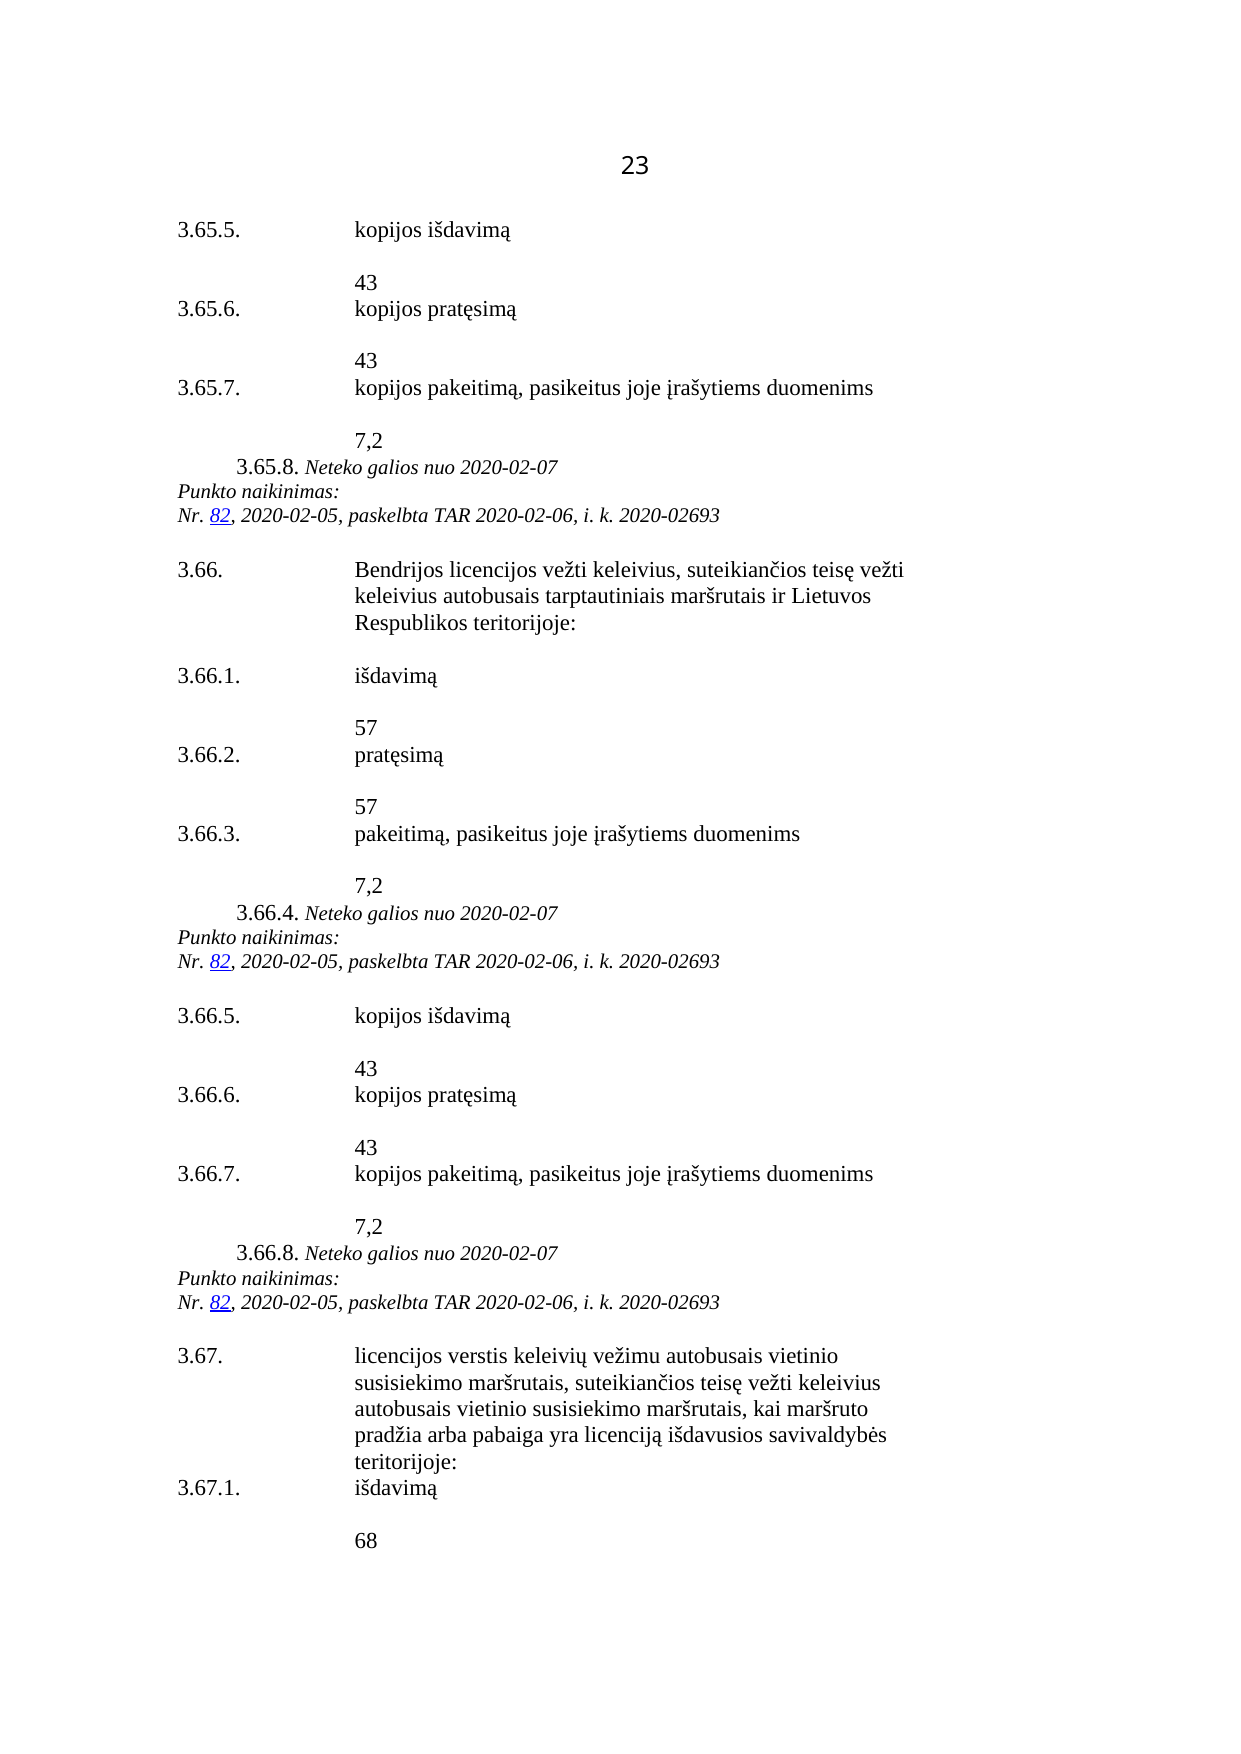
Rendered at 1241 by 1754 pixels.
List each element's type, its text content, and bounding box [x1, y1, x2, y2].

text 3.66.7. kopijos pakeitimą, pasikeitus joje įrašytiems duomenims 7,2 [177, 1160, 945, 1239]
text 3.65.8. Neteko galios nuo 2020-02-07 [177, 453, 1093, 479]
text keleivius autobusais tarptautiniais maršrutais ir Lietuvos [354, 583, 945, 609]
text Nr. 82, 2020-02-05, paskelbta TAR 2020-02-06, i. k. 2020-02693 [177, 1290, 1093, 1314]
text 3.66. Bendrijos licencijos vežti keleivius, suteikiančios teisę vežti [177, 556, 945, 583]
text 3.66.2. pratęsimą 57 [177, 741, 945, 820]
text 3.66.1. išdavimą 57 [177, 662, 945, 741]
text 3.66.5. kopijos išdavimą 43 [177, 1002, 945, 1081]
text pradžia arba pabaiga yra licenciją išdavusios savivaldybės [354, 1422, 892, 1448]
text Respublikos teritorijoje: [354, 609, 945, 662]
text 3.65.7. kopijos pakeitimą, pasikeitus joje įrašytiems duomenims 7,2 [177, 374, 945, 453]
text autobusais vietinio susisiekimo maršrutais, kai maršruto [354, 1395, 892, 1422]
text 3.65.5. kopijos išdavimą 43 [177, 216, 945, 295]
text 3.66.8. Neteko galios nuo 2020-02-07 [177, 1239, 1093, 1266]
text susisiekimo maršrutais, suteikiančios teisę vežti keleivius [354, 1369, 892, 1395]
text Nr. 82, 2020-02-05, paskelbta TAR 2020-02-06, i. k. 2020-02693 [177, 503, 1093, 527]
text 3.66.3. pakeitimą, pasikeitus joje įrašytiems duomenims 7,2 [177, 820, 945, 899]
text Punkto naikinimas: [177, 925, 1093, 949]
text Punkto naikinimas: [177, 1266, 1093, 1290]
text 3.67.1. išdavimą 68 [177, 1474, 892, 1553]
text 3.67. licencijos verstis keleivių vežimu autobusais vietinio [177, 1342, 892, 1369]
text Nr. 82, 2020-02-05, paskelbta TAR 2020-02-06, i. k. 2020-02693 [177, 949, 1093, 973]
text 3.65.6. kopijos pratęsimą 43 [177, 295, 945, 374]
text 3.66.6. kopijos pratęsimą 43 [177, 1081, 945, 1160]
text 3.66.4. Neteko galios nuo 2020-02-07 [177, 899, 1093, 925]
text teritorijoje: [354, 1448, 892, 1474]
text Punkto naikinimas: [177, 479, 1093, 503]
